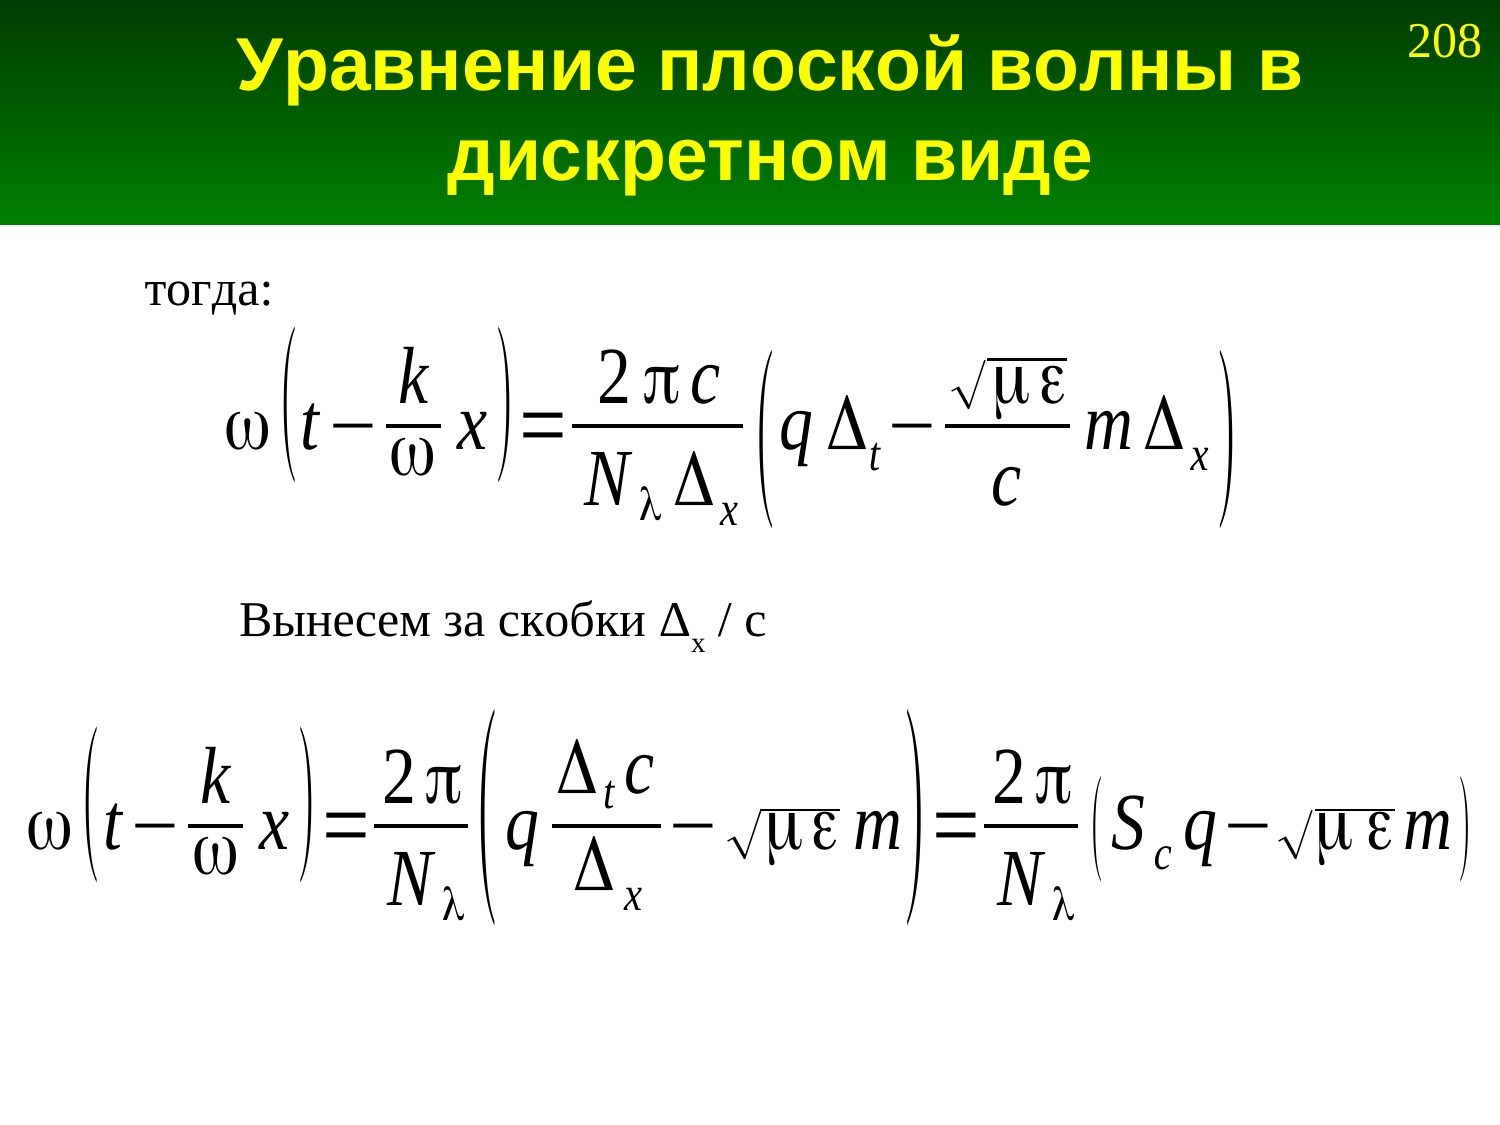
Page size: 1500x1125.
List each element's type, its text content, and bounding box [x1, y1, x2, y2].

text_box Вынесем за скобки Δx / c [224, 578, 782, 666]
title Уравнение плоской волны в дискретном виде [100, 7, 1441, 204]
text_box тогда: [129, 248, 289, 323]
chart [9, 707, 1489, 933]
chart [207, 322, 1252, 537]
